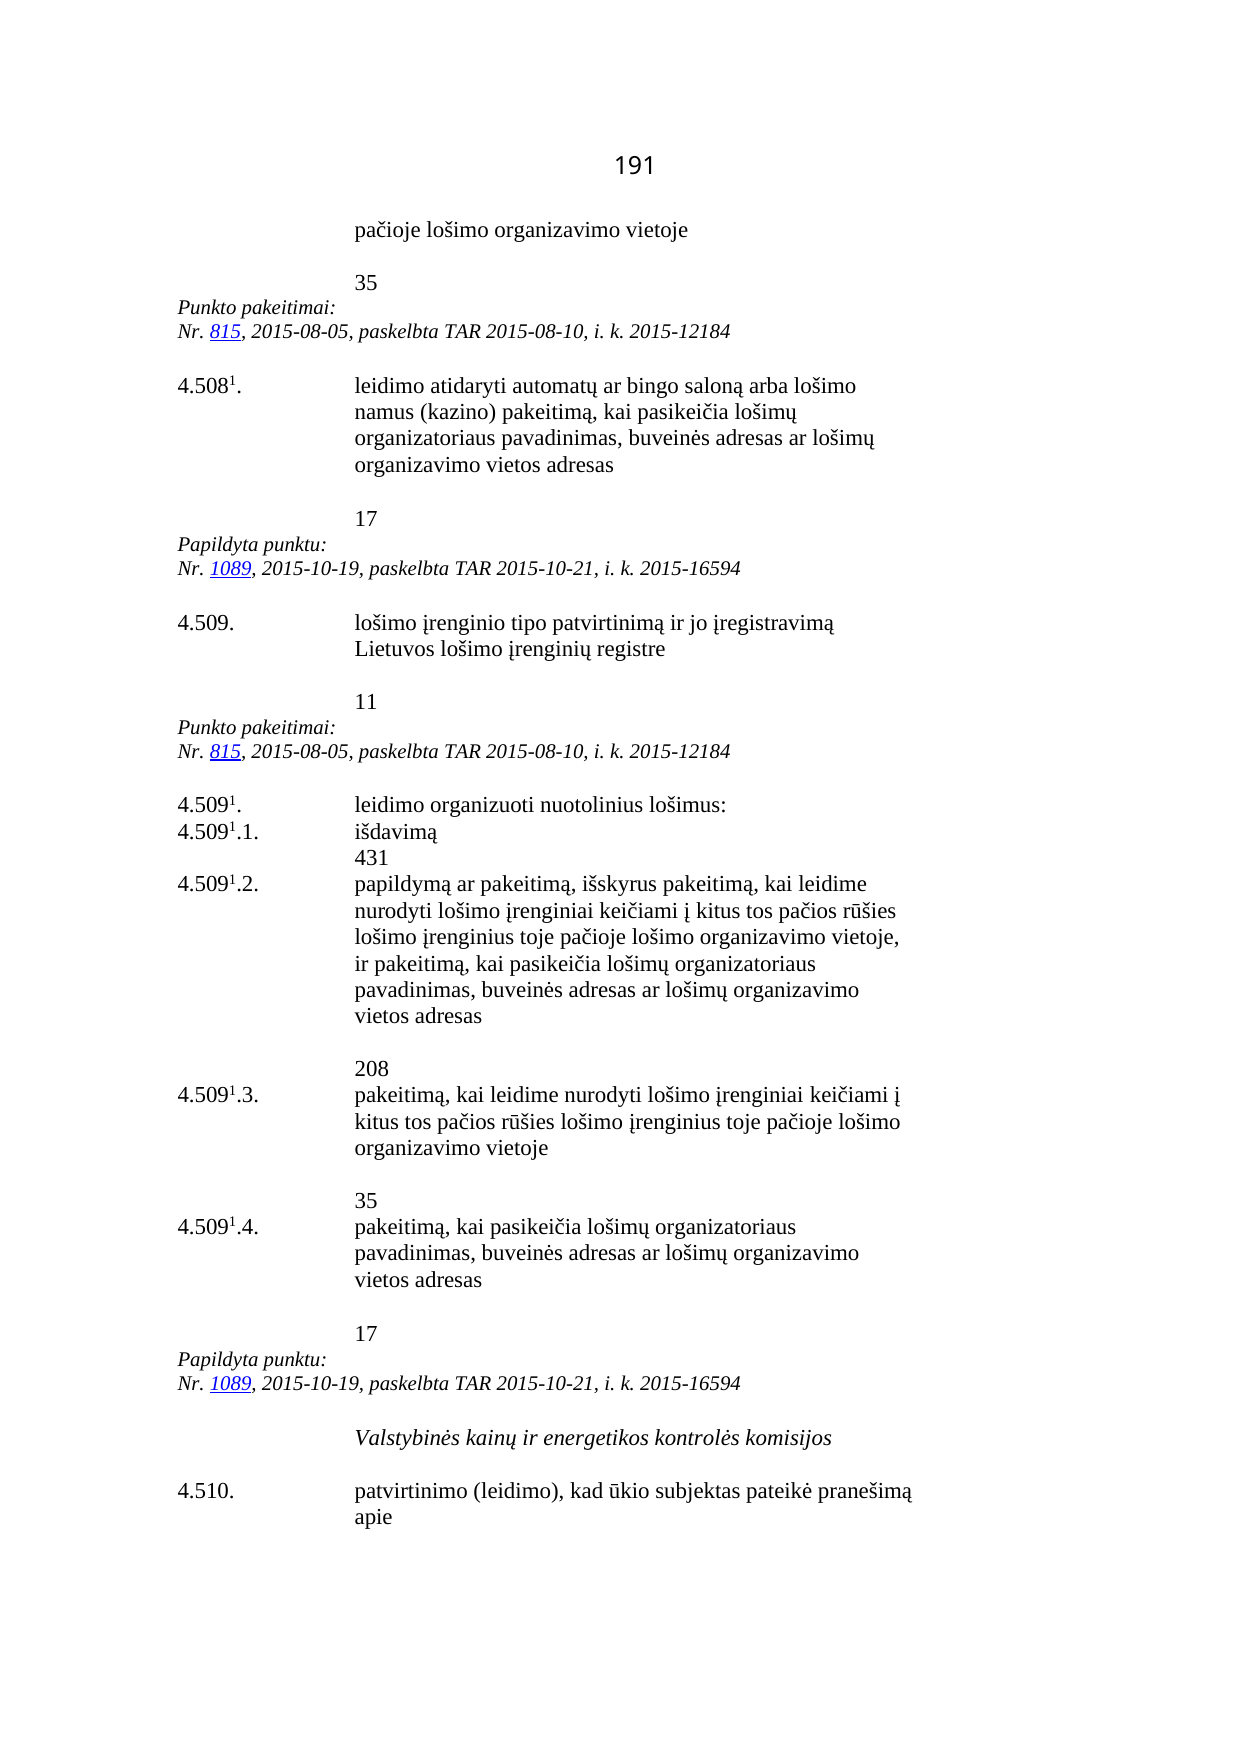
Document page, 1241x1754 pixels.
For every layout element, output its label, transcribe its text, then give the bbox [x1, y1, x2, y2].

text 4.5081. leidimo atidaryti automatų ar bingo saloną arba lošimo namus (kazino) pakeitimą, kai pasikeičia lošimų organizatoriaus pavadinimas, buveinės adresas ar lošimų organizavimo vietos adresas 17 [177, 372, 916, 532]
text pačioje lošimo organizavimo vietoje 35 [354, 216, 945, 295]
text 4.509. lošimo įrenginio tipo patvirtinimą ir jo įregistravimą [177, 609, 930, 636]
text Valstybinės kainų ir energetikos kontrolės komisijos [354, 1424, 945, 1477]
text Nr. 815, 2015-08-05, paskelbta TAR 2015-08-10, i. k. 2015-12184 [177, 319, 1093, 343]
text Punkto pakeitimai: [177, 714, 1093, 739]
text 4.510. patvirtinimo (leidimo), kad ūkio subjektas pateikė pranešimą apie [177, 1477, 945, 1529]
text Nr. 1089, 2015-10-19, paskelbta TAR 2015-10-21, i. k. 2015-16594 [177, 556, 1093, 580]
text 4.5091.4. pakeitimą, kai pasikeičia lošimų organizatoriaus pavadinimas, buveinės adresas ar lošimų organizavimo vietos adresas 17 [177, 1213, 916, 1347]
text 4.5091. leidimo organizuoti nuotolinius lošimus: [177, 791, 916, 818]
text Punkto pakeitimai: [177, 295, 1093, 319]
text Papildyta punktu: [177, 532, 1093, 556]
text 4.5091.2. papildymą ar pakeitimą, išskyrus pakeitimą, kai leidime nurodyti lošimo įrenginiai keičiami į kitus tos pačios rūšies lošimo įrenginius toje pačioje lošimo organizavimo vietoje, ir pakeitimą, kai pasikeičia lošimų organizatoriaus pavadinimas, buveinės adresas ar lošimų organizavimo vietos adresas 208 [177, 871, 916, 1081]
text Nr. 1089, 2015-10-19, paskelbta TAR 2015-10-21, i. k. 2015-16594 [177, 1371, 1093, 1395]
text Nr. 815, 2015-08-05, paskelbta TAR 2015-08-10, i. k. 2015-12184 [177, 739, 1093, 763]
text 4.5091.1. išdavimą 431 [177, 818, 916, 871]
text Papildyta punktu: [177, 1347, 1093, 1371]
text Lietuvos lošimo įrenginių registre 11 [354, 636, 930, 714]
text 4.5091.3. pakeitimą, kai leidime nurodyti lošimo įrenginiai keičiami į kitus tos pačios rūšies lošimo įrenginius toje pačioje lošimo organizavimo vietoje 35 [177, 1081, 916, 1213]
